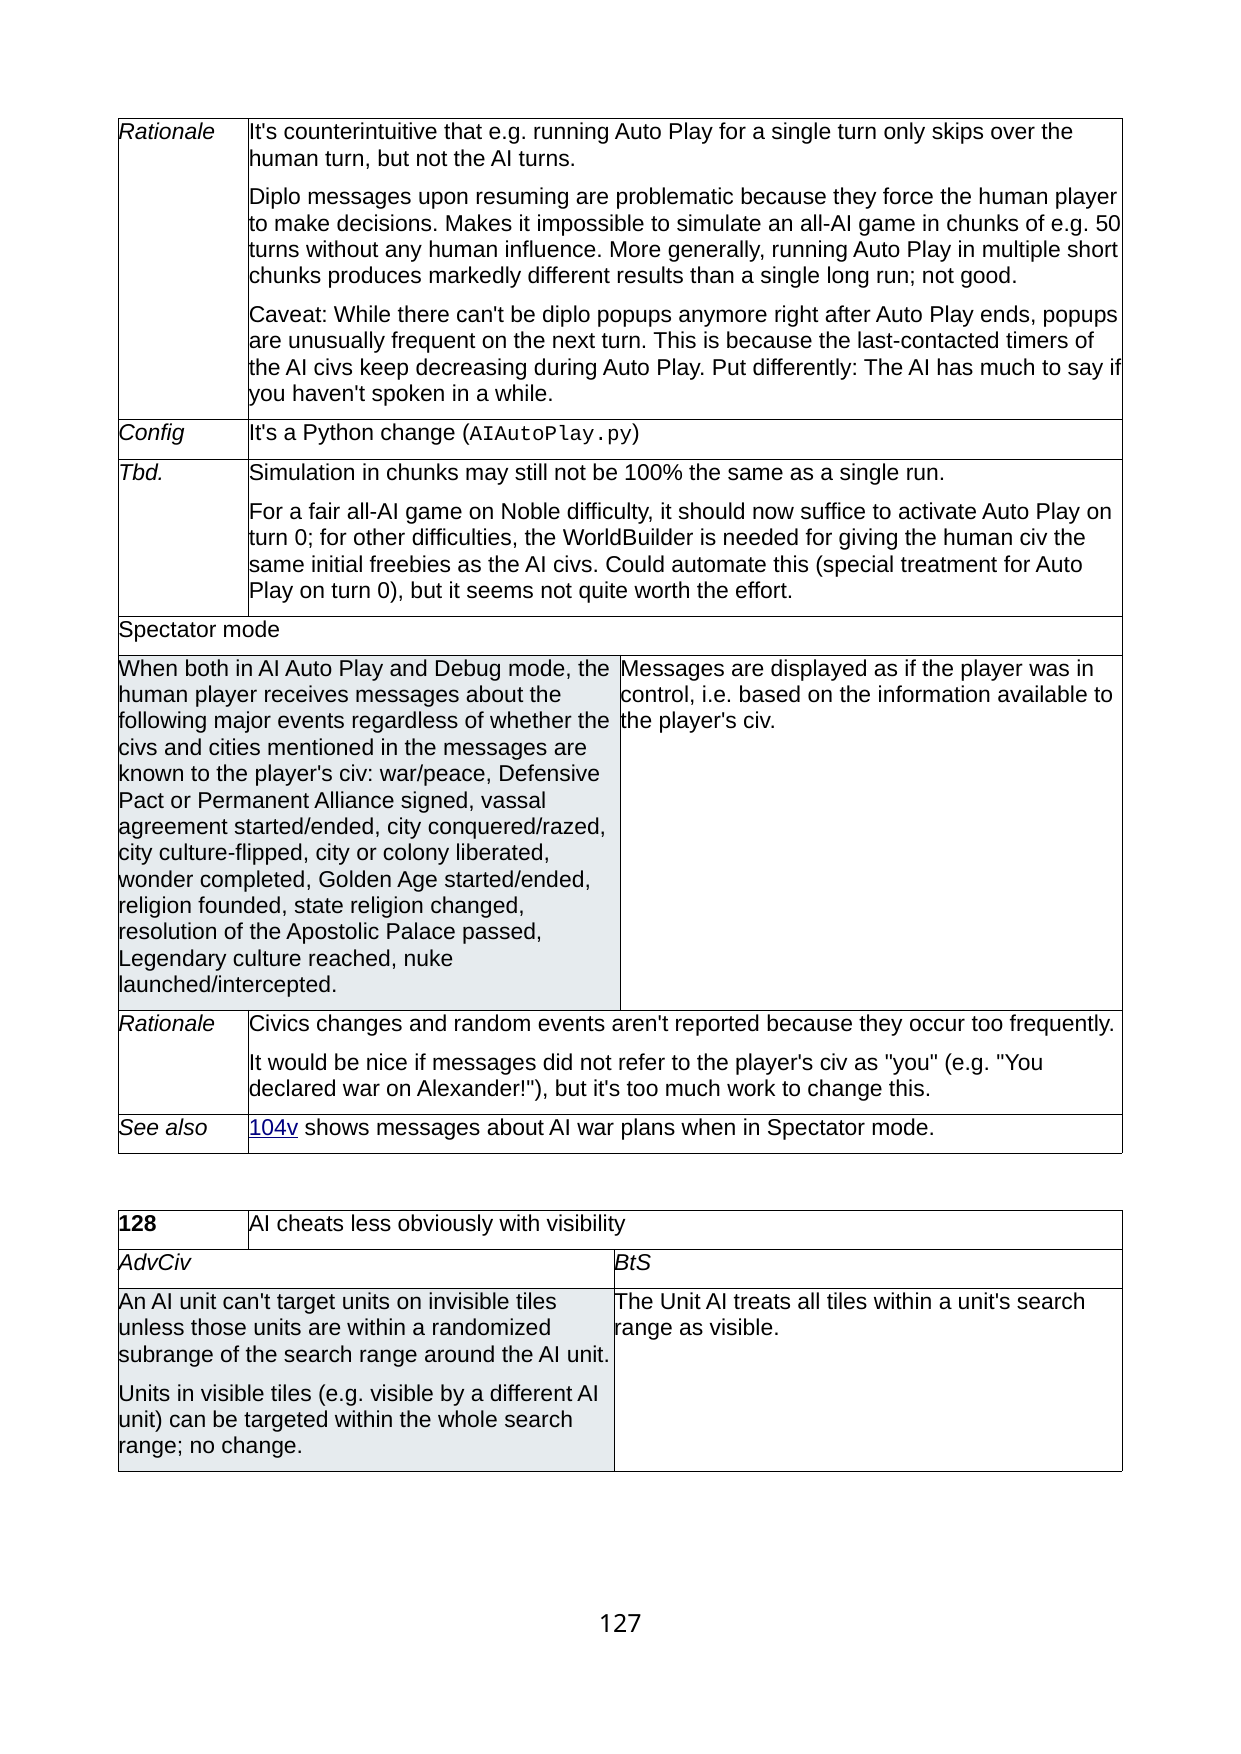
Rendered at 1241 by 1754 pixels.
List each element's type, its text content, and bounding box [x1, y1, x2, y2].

table_cell Config [119, 420, 248, 459]
table_cell The Unit AI treats all tiles within a unit's search range as visible. [615, 1289, 1122, 1471]
table_cell Spectator mode [119, 617, 1122, 655]
table_cell When both in AI Auto Play and Debug mode, the human player receives messages about the following major events regardless of whether the civs and cities mentioned in the messages are known to the player's civ: war/peace, Defensive Pact or Permanent Alliance signed, vassal agreement started/ended, city conquered/razed, city culture-flipped, city or colony liberated, wonder completed, Golden Age started/ended, religion founded, state religion changed, resolution of the Apostolic Palace passed, Legendary culture reached, nuke launched/intercepted. [119, 656, 620, 1010]
table_cell AdvCiv [119, 1250, 614, 1288]
table_cell See also [119, 1115, 248, 1153]
table_cell BtS [615, 1250, 1122, 1288]
table_cell 104v shows messages about AI war plans when in Spectator mode. [249, 1115, 1122, 1153]
table_cell Messages are displayed as if the player was in control, i.e. based on the information available to the player's civ. [621, 656, 1122, 1010]
table_cell Tbd. [119, 460, 248, 616]
table_cell Rationale [119, 1011, 248, 1114]
table_header AI cheats less obviously with visibility [249, 1211, 1122, 1249]
table_cell Simulation in chunks may still not be 100% the same as a single run. For a fair all-AI game on Noble difficulty, it should now suffice to activate Auto Play on turn 0; for other difficulties, the WorldBuilder is needed for giving the human civ the same initial freebies as the AI civs. Could automate this (special treatment for Auto Play on turn 0), but it seems not quite worth the effort. [249, 460, 1122, 616]
table_cell It's counterintuitive that e.g. running Auto Play for a single turn only skips over the human turn, but not the AI turns. Diplo messages upon resuming are problematic because they force the human player to make decisions. Makes it impossible to simulate an all-AI game in chunks of e.g. 50 turns without any human influence. More generally, running Auto Play in multiple short chunks produces markedly different results than a single long run; not good. Caveat: While there can't be diplo popups anymore right after Auto Play ends, popups are unusually frequent on the next turn. This is because the last-contacted timers of the AI civs keep decreasing during Auto Play. Put differently: The AI has much to say if you haven't spoken in a while. [249, 119, 1122, 419]
table_cell Rationale [119, 119, 248, 419]
table_cell An AI unit can't target units on invisible tiles unless those units are within a randomized subrange of the search range around the AI unit. Units in visible tiles (e.g. visible by a different AI unit) can be targeted within the whole search range; no change. [119, 1289, 614, 1471]
table_header 128 [119, 1211, 248, 1249]
table_cell Civics changes and random events aren't reported because they occur too frequently. It would be nice if messages did not refer to the player's civ as "you" (e.g. "You declared war on Alexander!"), but it's too much work to change this. [249, 1011, 1122, 1114]
table_cell It's a Python change (AIAutoPlay.py) [249, 420, 1122, 459]
